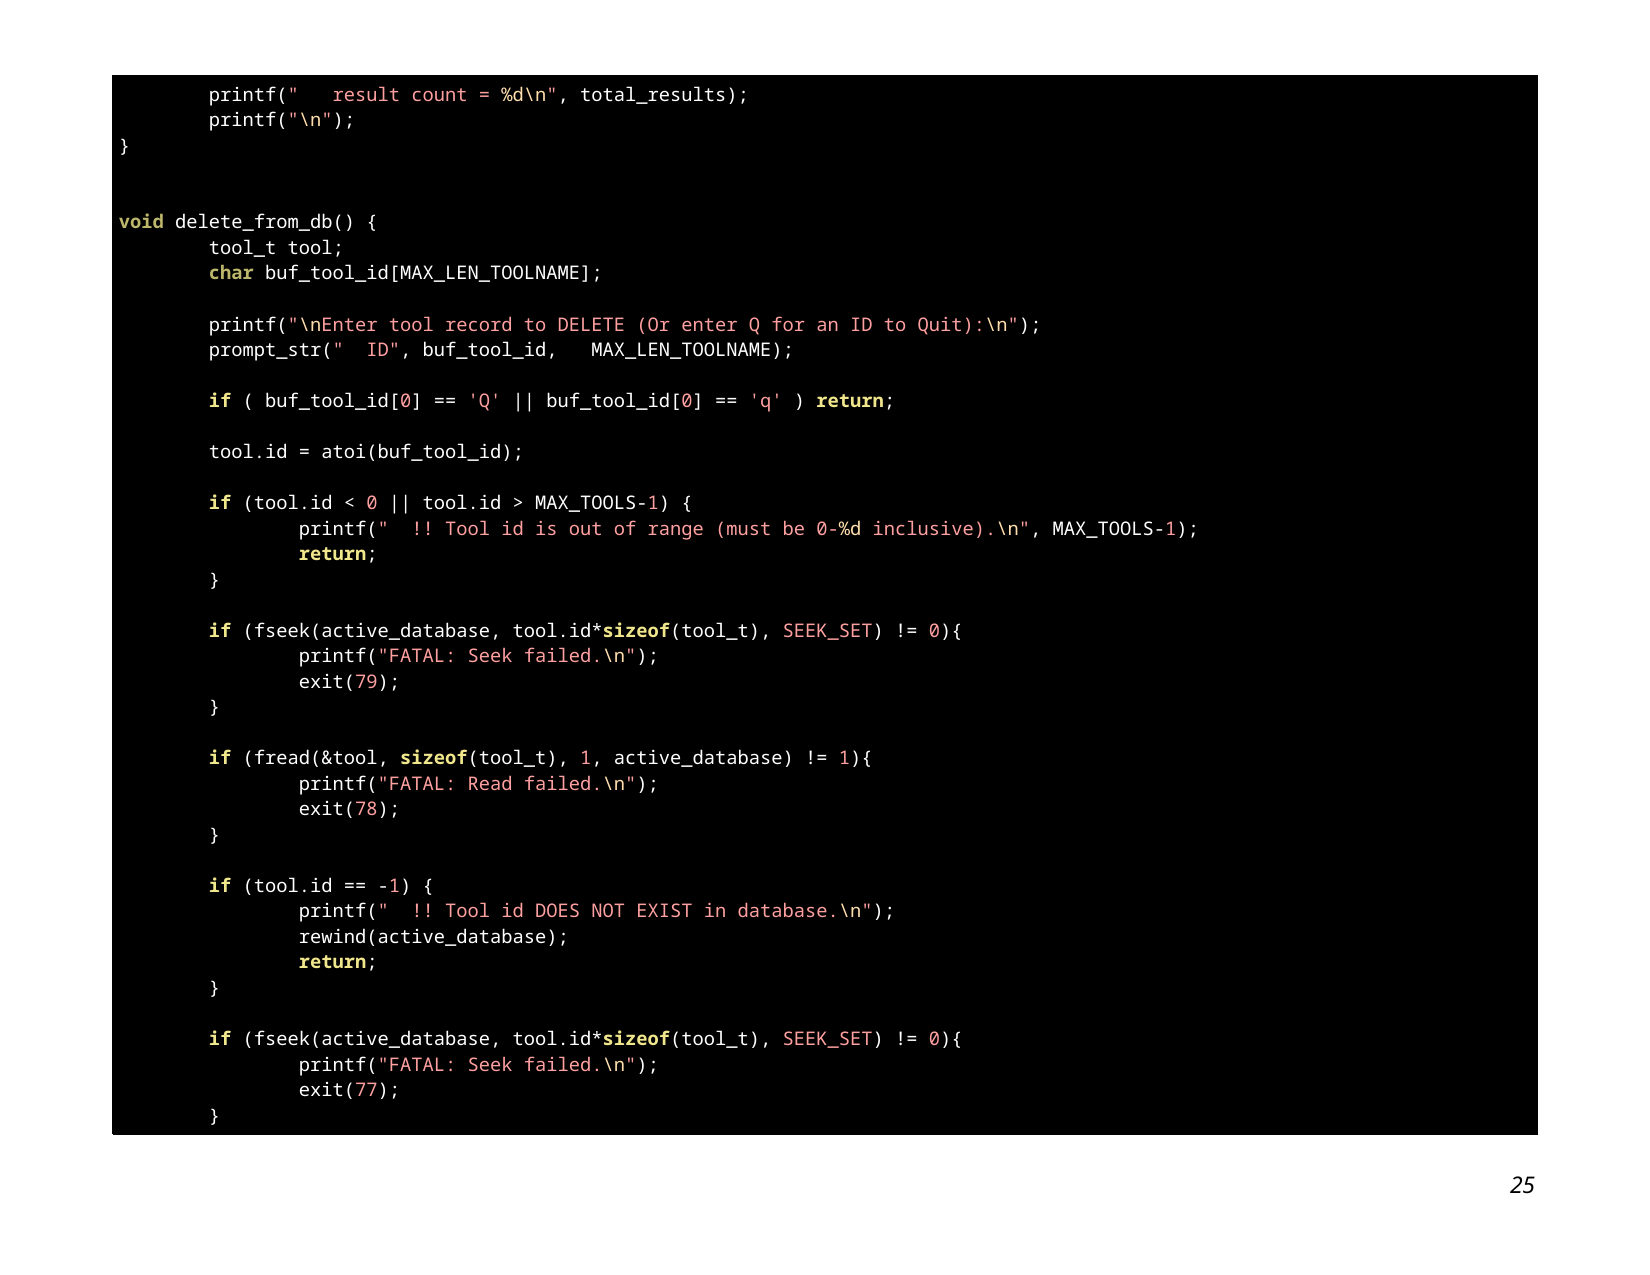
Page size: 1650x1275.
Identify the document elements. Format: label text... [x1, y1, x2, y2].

text printf(" result count = %d\n", total_results); printf("\n"); } void delete_from_db() { tool_t tool; char buf_tool_id[MAX_LEN_TOOLNAME]; printf("\nEnter tool record to DELETE (Or enter Q for an ID to Quit):\n"); prompt_str(" ID", buf_tool_id, MAX_LEN_TOOLNAME); if ( buf_tool_id[0] == 'Q' || buf_tool_id[0] == 'q' ) return; tool.id = atoi(buf_tool_id); if (tool.id < 0 || tool.id > MAX_TOOLS-1) { printf(" !! Tool id is out of range (must be 0-%d inclusive).\n", MAX_TOOLS-1); return; } if (fseek(active_database, tool.id*sizeof(tool_t), SEEK_SET) != 0){ printf("FATAL: Seek failed.\n"); exit(79); } if (fread(&tool, sizeof(tool_t), 1, active_database) != 1){ printf("FATAL: Read failed.\n"); exit(78); } if (tool.id == -1) { printf(" !! Tool id DOES NOT EXIST in database.\n"); rewind(active_database); return; } if (fseek(active_database, tool.id*sizeof(tool_t), SEEK_SET) != 0){ printf("FATAL: Seek failed.\n"); exit(77); } [114, 76, 1537, 1134]
